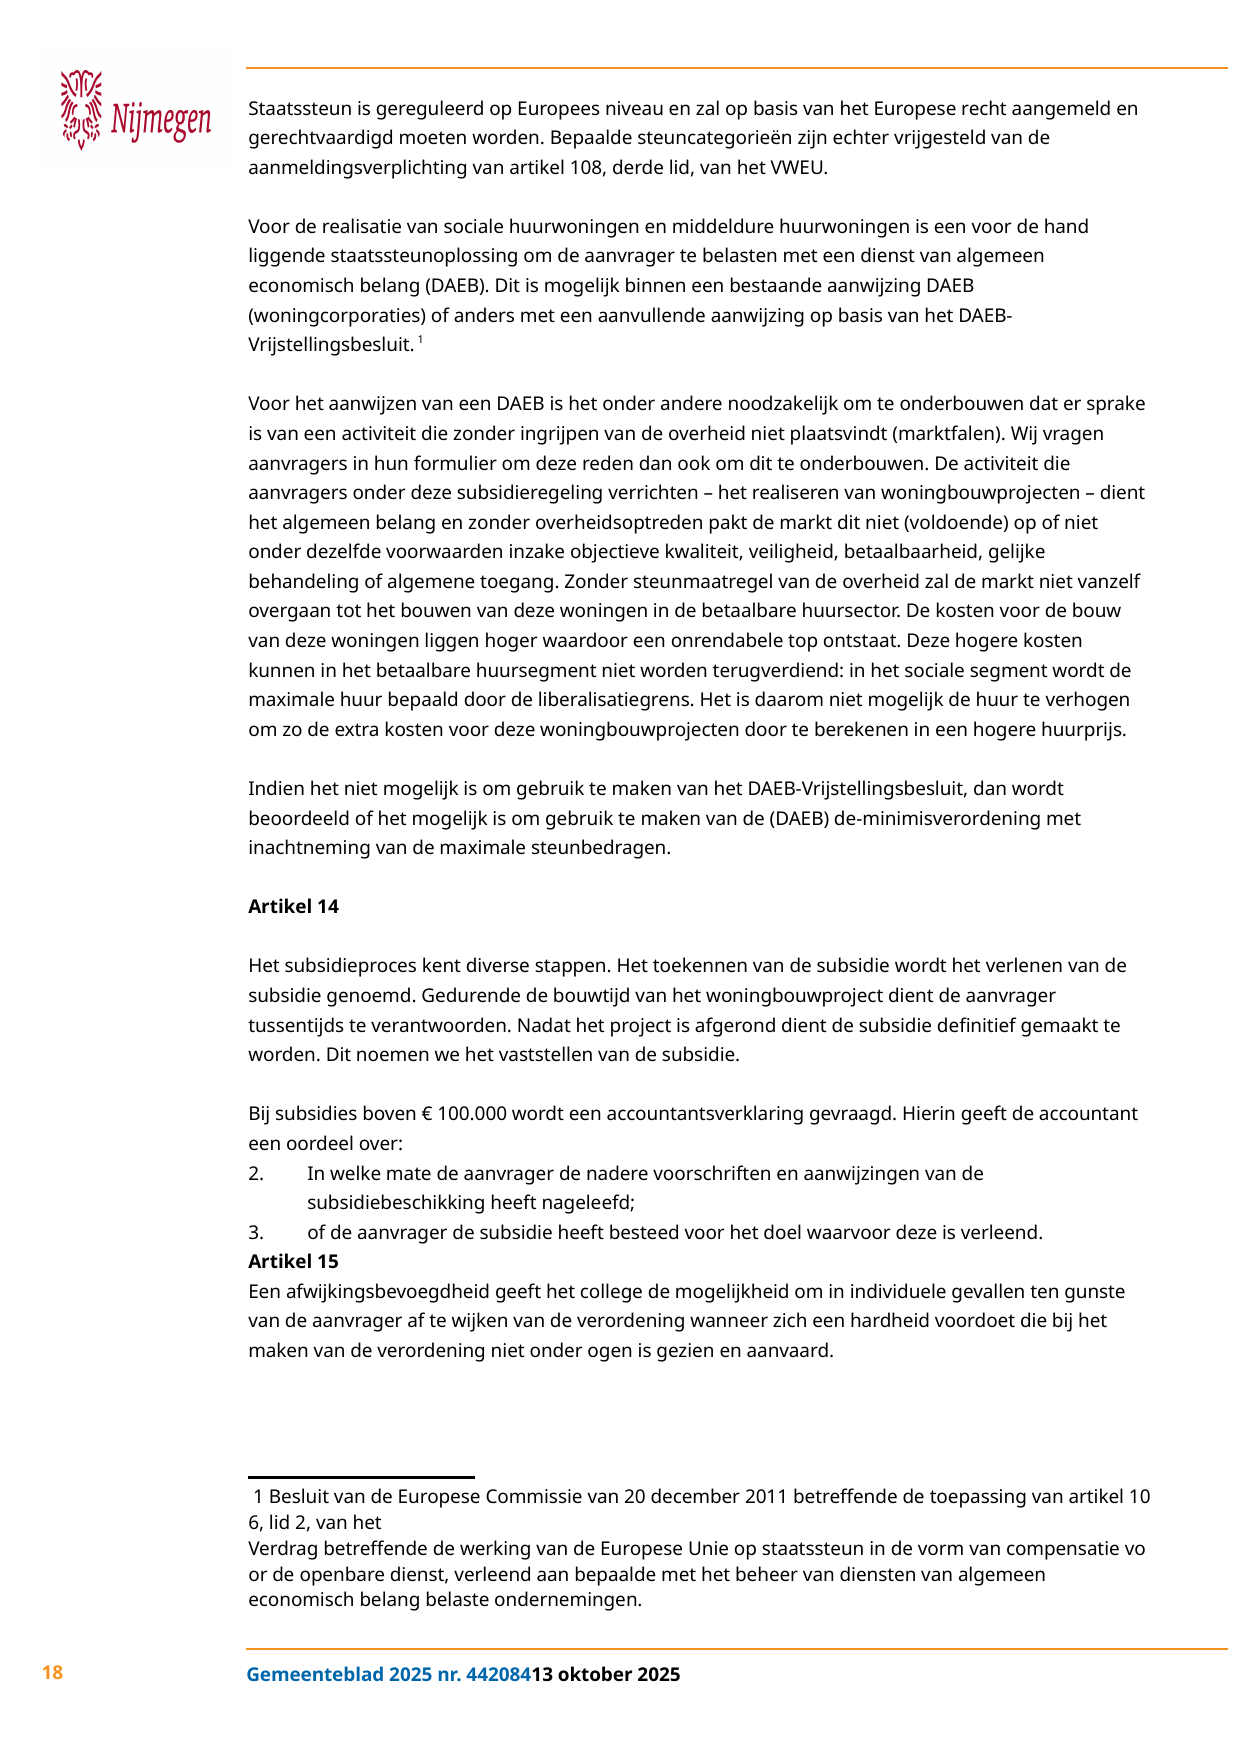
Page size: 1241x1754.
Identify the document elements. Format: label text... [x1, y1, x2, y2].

list In welke mate de aanvrager de nadere voorschriften en aanwijzingen van de subsidiebeschikking heeft nageleefd; [248, 1160, 1152, 1215]
text Besluit van de Europese Commissie van 20 december 2011 betreffende de toepassing van artikel 106, lid 2, van het Verdrag betreffende de werking van de Europese Unie op staatssteun in de vorm van compensatie voor de openbare dienst, verleend aan bepaalde met het beheer van diensten van algemeen economisch belang belaste ondernemingen. [248, 1483, 1152, 1612]
list of de aanvrager de subsidie heeft besteed voor het doel waarvoor deze is verleend. [248, 1219, 1152, 1245]
text Artikel 14 [248, 893, 1152, 919]
text Indien het niet mogelijk is om gebruik te maken van het DAEB-Vrijstellingsbesluit, dan wordt beoordeeld of het mogelijk is om gebruik te maken van de (DAEB) de-minimisverordening met inachtneming van de maximale steunbedragen. [248, 775, 1152, 860]
text Een afwijkingsbevoegdheid geeft het college de mogelijkheid om in individuele gevallen ten gunste van de aanvrager af te wijken van de verordening wanneer zich een hardheid voordoet die bij het maken van de verordening niet onder ogen is gezien en aanvaard. [248, 1278, 1152, 1363]
text Staatssteun is gereguleerd op Europees niveau en zal op basis van het Europese recht aangemeld en gerechtvaardigd moeten worden. Bepaalde steuncategorieën zijn echter vrijgesteld van de aanmeldingsverplichting van artikel 108, derde lid, van het VWEU. [248, 95, 1152, 180]
picture [41, 47, 231, 172]
text Voor de realisatie van sociale huurwoningen en middeldure huurwoningen is een voor de hand liggende staatssteunoplossing om de aanvrager te belasten met een dienst van algemeen economisch belang (DAEB). Dit is mogelijk binnen een bestaande aanwijzing DAEB (woningcorporaties) of anders met een aanvullende aanwijzing op basis van het DAEB-Vrijstellingsbesluit. [248, 213, 1152, 357]
text Het subsidieproces kent diverse stappen. Het toekennen van de subsidie wordt het verlenen van de subsidie genoemd. Gedurende de bouwtijd van het woningbouwproject dient de aanvrager tussentijds te verantwoorden. Nadat het project is afgerond dient de subsidie definitief gemaakt te worden. Dit noemen we het vaststellen van de subsidie. [248, 953, 1152, 1067]
text Bij subsidies boven € 100.000 wordt een accountantsverklaring gevraagd. Hierin geeft de accountant een oordeel over: [248, 1101, 1152, 1156]
text Artikel 15 [248, 1248, 1152, 1274]
text Voor het aanwijzen van een DAEB is het onder andere noodzakelijk om te onderbouwen dat er sprake is van een activiteit die zonder ingrijpen van de overheid niet plaatsvindt (marktfalen). Wij vragen aanvragers in hun formulier om deze reden dan ook om dit te onderbouwen. De activiteit die aanvragers onder deze subsidieregeling verrichten – het realiseren van woningbouwprojecten – dient het algemeen belang en zonder overheidsoptreden pakt de markt dit niet (voldoende) op of niet onder dezelfde voorwaarden inzake objectieve kwaliteit, veiligheid, betaalbaarheid, gelijke behandeling of algemene toegang. Zonder steunmaatregel van de overheid zal de markt niet vanzelf overgaan tot het bouwen van deze woningen in de betaalbare huursector. De kosten voor de bouw van deze woningen liggen hoger waardoor een onrendabele top ontstaat. Deze hogere kosten kunnen in het betaalbare huursegment niet worden terugverdiend: in het sociale segment wordt de maximale huur bepaald door de liberalisatiegrens. Het is daarom niet mogelijk de huur te verhogen om zo de extra kosten voor deze woningbouwprojecten door te berekenen in een hogere huurprijs. [248, 391, 1152, 742]
